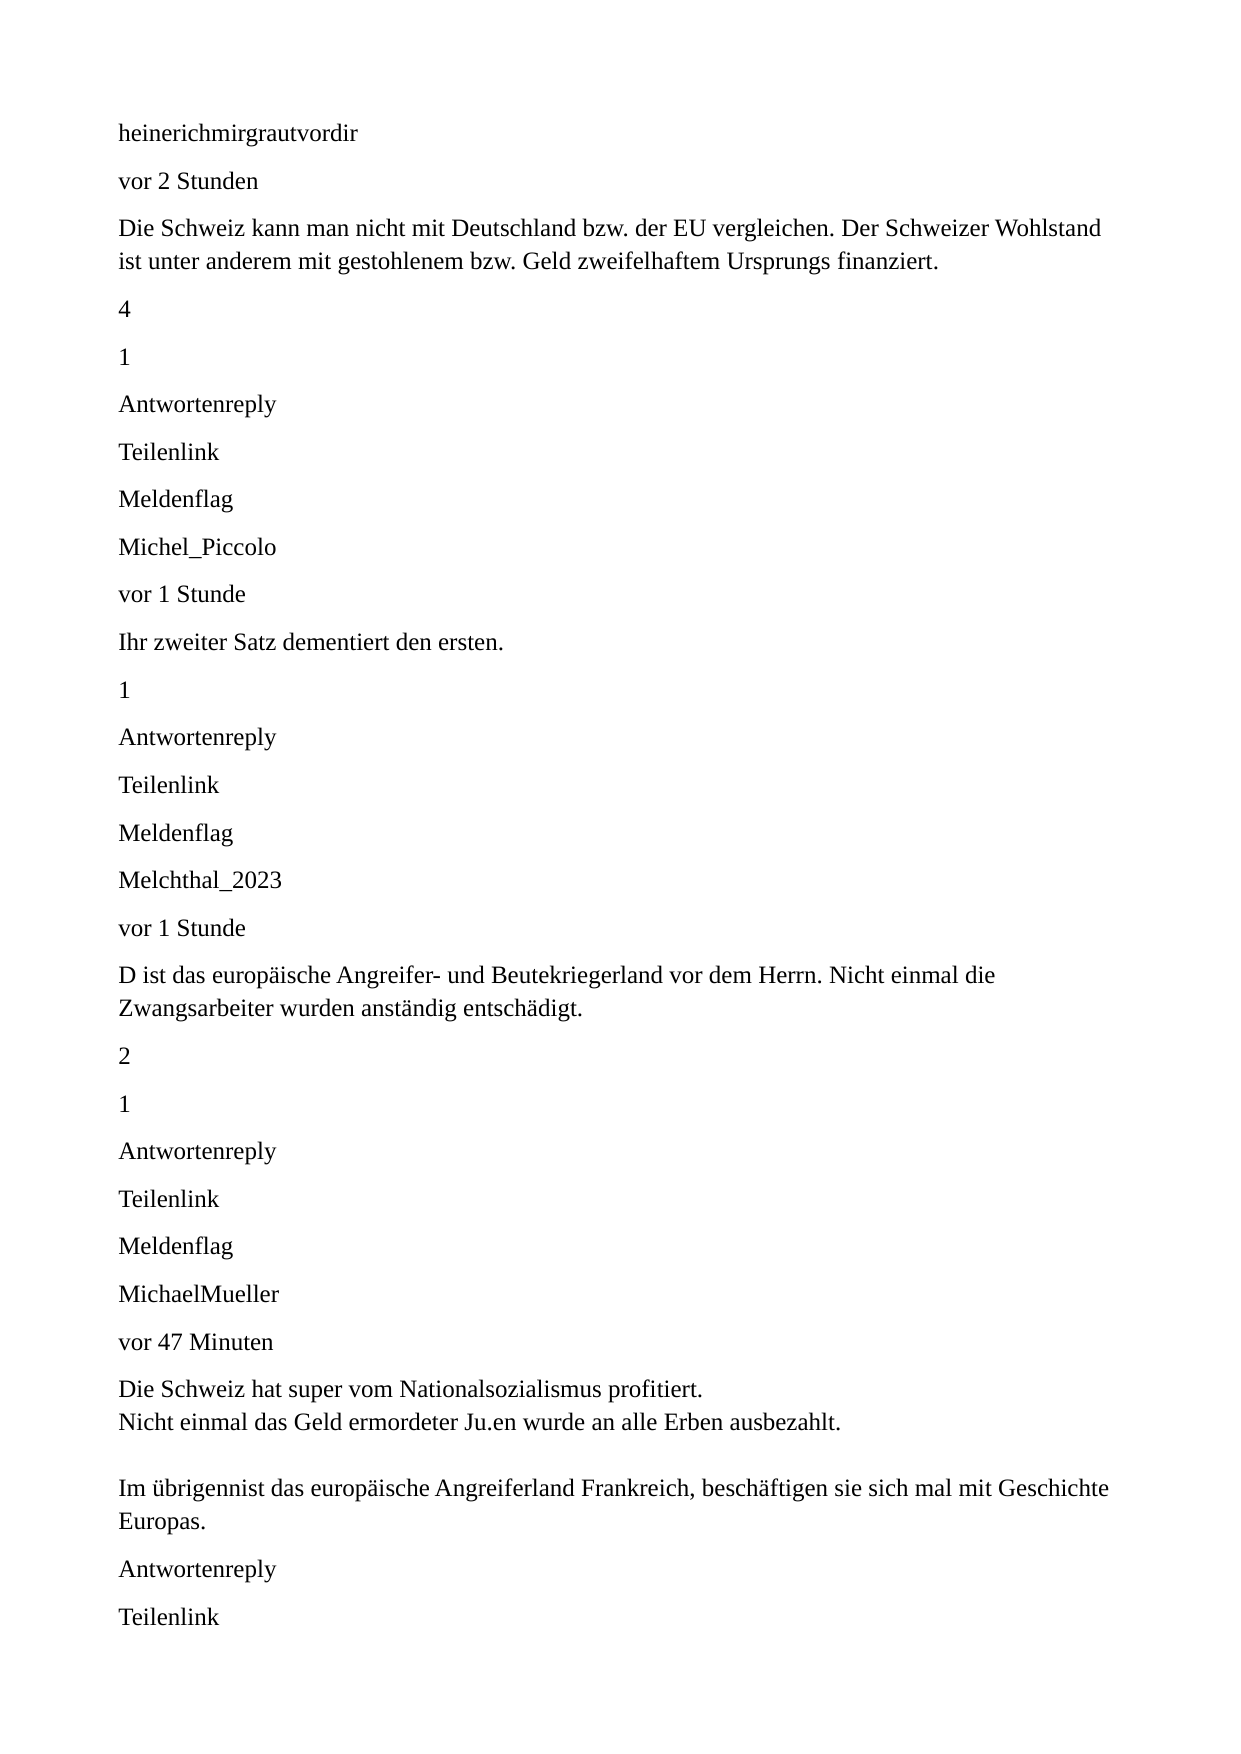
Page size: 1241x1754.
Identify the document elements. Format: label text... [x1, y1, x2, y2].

text 2 [118, 1041, 1122, 1070]
text heinerichmirgrautvordir [118, 118, 1122, 147]
text vor 47 Minuten [118, 1327, 1122, 1355]
text vor 2 Stunden [118, 166, 1122, 194]
text Antwortenreply [118, 389, 1122, 418]
text Teilenlink [118, 1602, 1122, 1630]
text Ihr zweiter Satz dementiert den ersten. [118, 627, 1122, 656]
text D ist das europäische Angreifer- und Beutekriegerland vor dem Herrn. Nicht einmal die Zwangsarbeiter wurden anständig entschädigt. [118, 960, 1122, 1022]
text 1 [118, 675, 1122, 703]
text Teilenlink [118, 1184, 1122, 1213]
text Melchthal_2023 [118, 865, 1122, 894]
text vor 1 Stunde [118, 913, 1122, 942]
text 1 [118, 1089, 1122, 1117]
text Teilenlink [118, 770, 1122, 799]
text Meldenflag [118, 818, 1122, 846]
text Meldenflag [118, 1231, 1122, 1260]
text Die Schweiz hat super vom Nationalsozialismus profitiert. Nicht einmal das Geld ermordeter Ju.en wurde an alle Erben ausbezahlt. Im übrigennist das europäische Angreiferland Frankreich, beschäftigen sie sich mal mit Geschichte Europas. [118, 1374, 1122, 1535]
text Antwortenreply [118, 722, 1122, 751]
text 4 [118, 294, 1122, 323]
text 1 [118, 342, 1122, 370]
text Antwortenreply [118, 1136, 1122, 1165]
text Die Schweiz kann man nicht mit Deutschland bzw. der EU vergleichen. Der Schweizer Wohlstand ist unter anderem mit gestohlenem bzw. Geld zweifelhaftem Ursprungs finanziert. [118, 213, 1122, 275]
text MichaelMueller [118, 1279, 1122, 1308]
text Antwortenreply [118, 1554, 1122, 1583]
text Michel_Piccolo [118, 532, 1122, 561]
text vor 1 Stunde [118, 579, 1122, 608]
text Meldenflag [118, 484, 1122, 513]
text Teilenlink [118, 437, 1122, 466]
